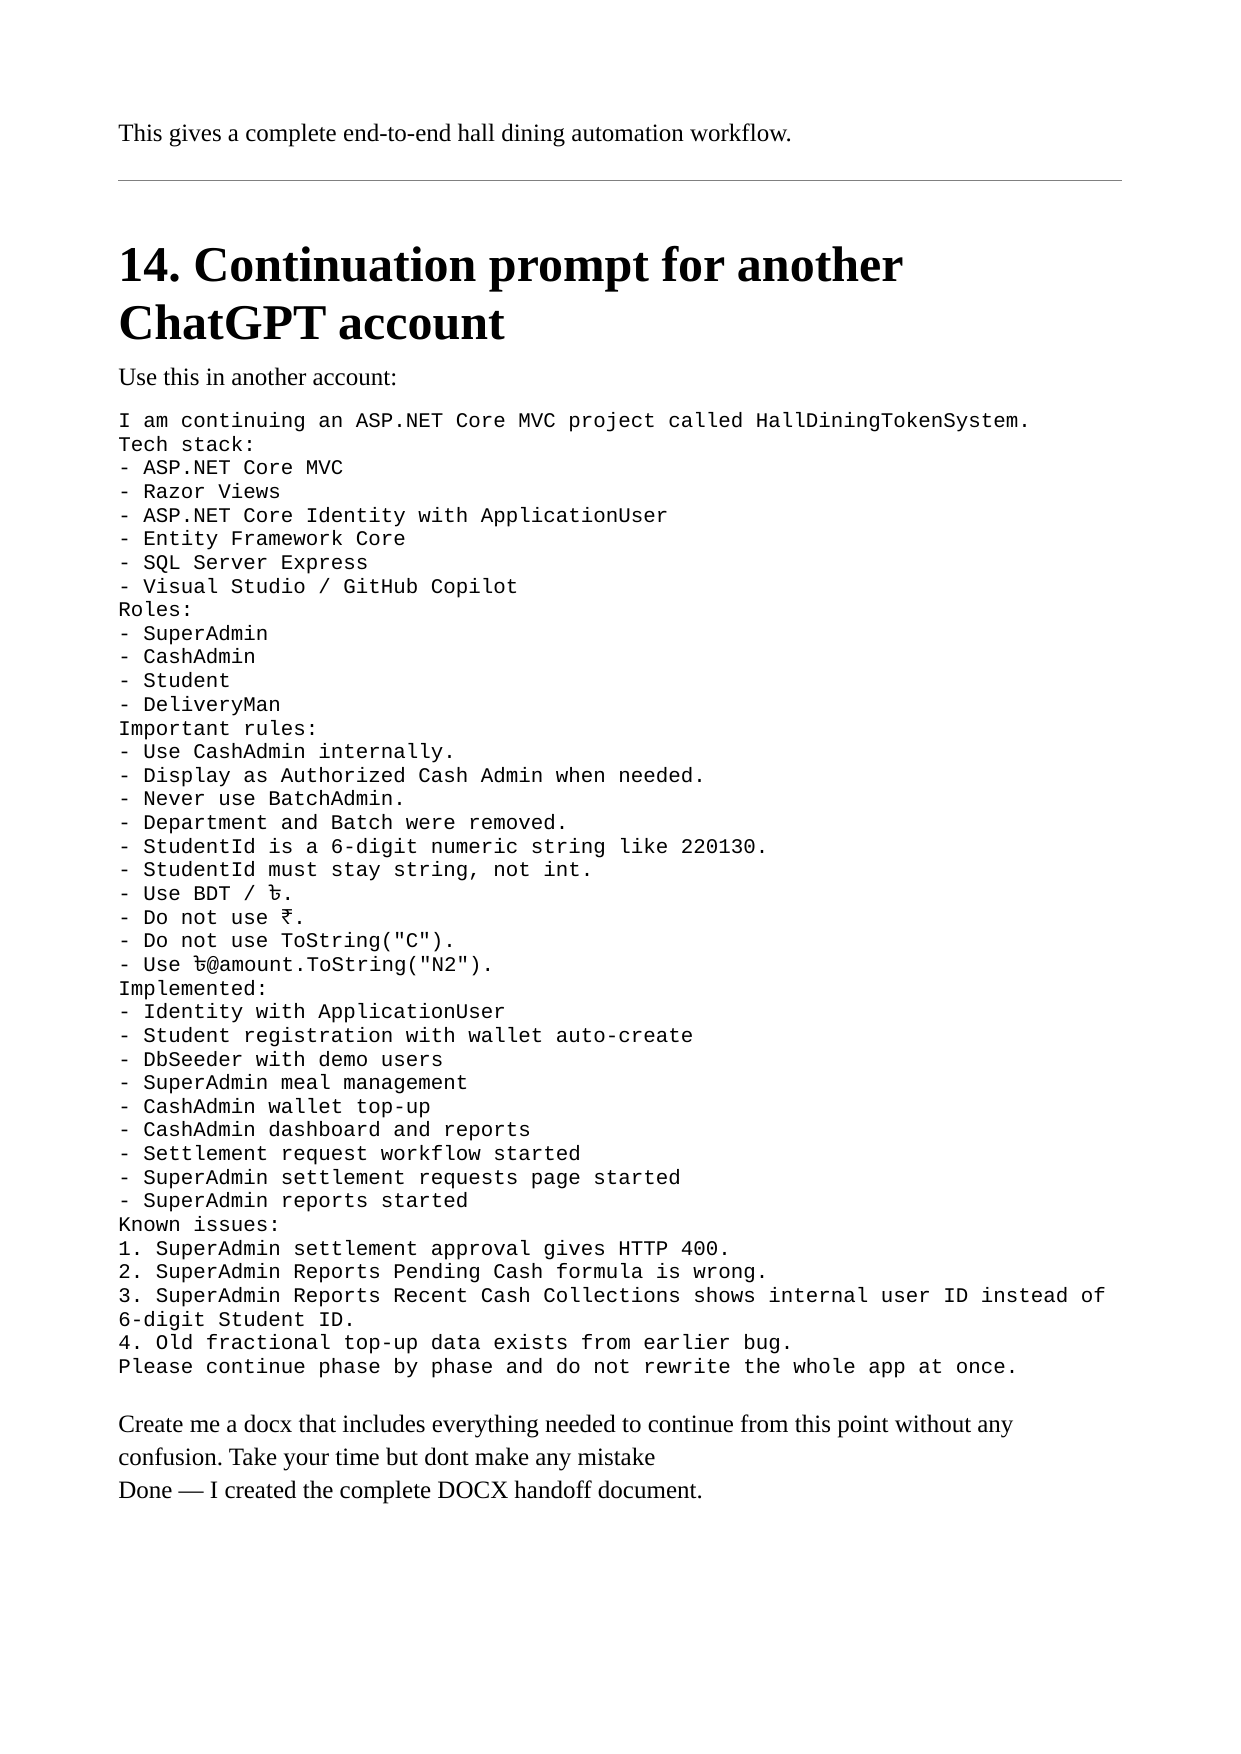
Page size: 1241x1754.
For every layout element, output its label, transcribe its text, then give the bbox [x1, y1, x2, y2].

text - CashAdmin [118, 647, 1122, 670]
text - Razor Views [118, 481, 1122, 505]
text - ASP.NET Core Identity with ApplicationUser [118, 505, 1122, 528]
text - Display as Authorized Cash Admin when needed. [118, 765, 1122, 788]
text - Use ৳@amount.ToString("N2"). [118, 954, 1122, 978]
subtitle 14. Continuation prompt for another ChatGPT account [118, 235, 1122, 350]
text - Do not use ToString("C"). [118, 930, 1122, 954]
text - Entity Framework Core [118, 528, 1122, 552]
text - Student registration with wallet auto-create [118, 1025, 1122, 1048]
text - CashAdmin wallet top-up [118, 1096, 1122, 1119]
text - SuperAdmin meal management [118, 1072, 1122, 1096]
text Use this in another account: [118, 362, 1122, 391]
text - DeliveryMan [118, 694, 1122, 717]
text - Visual Studio / GitHub Copilot [118, 576, 1122, 599]
text Tech stack: [118, 434, 1122, 457]
text 3. SuperAdmin Reports Recent Cash Collections shows internal user ID instead of 6-digit Student ID. [118, 1285, 1122, 1332]
text Important rules: [118, 717, 1122, 741]
text - Never use BatchAdmin. [118, 788, 1122, 812]
text Please continue phase by phase and do not rewrite the whole app at once. [118, 1356, 1122, 1379]
text - Use BDT / ৳. [118, 883, 1122, 907]
text - CashAdmin dashboard and reports [118, 1119, 1122, 1143]
text - SuperAdmin settlement requests page started [118, 1167, 1122, 1190]
text - Student [118, 670, 1122, 694]
text - SuperAdmin reports started [118, 1190, 1122, 1214]
text - Do not use ₹. [118, 907, 1122, 930]
text Create me a docx that includes everything needed to continue from this point without any confusion. Take your time but dont make any mistake [118, 1409, 1122, 1471]
text Known issues: [118, 1214, 1122, 1238]
text I am continuing an ASP.NET Core MVC project called HallDiningTokenSystem. [118, 410, 1122, 434]
text - Identity with ApplicationUser [118, 1001, 1122, 1025]
text - Department and Batch were removed. [118, 812, 1122, 836]
text - SQL Server Express [118, 552, 1122, 576]
text Done — I created the complete DOCX handoff document. [118, 1475, 1122, 1504]
text This gives a complete end-to-end hall dining automation workflow. [118, 118, 1122, 147]
text Roles: [118, 599, 1122, 623]
text 2. SuperAdmin Reports Pending Cash formula is wrong. [118, 1261, 1122, 1285]
text - ASP.NET Core MVC [118, 457, 1122, 481]
text Implemented: [118, 978, 1122, 1001]
text - SuperAdmin [118, 623, 1122, 647]
text - StudentId must stay string, not int. [118, 859, 1122, 883]
text - Use CashAdmin internally. [118, 741, 1122, 765]
text 4. Old fractional top-up data exists from earlier bug. [118, 1332, 1122, 1356]
text - DbSeeder with demo users [118, 1048, 1122, 1072]
text 1. SuperAdmin settlement approval gives HTTP 400. [118, 1238, 1122, 1261]
text - StudentId is a 6-digit numeric string like 220130. [118, 836, 1122, 859]
text - Settlement request workflow started [118, 1143, 1122, 1167]
